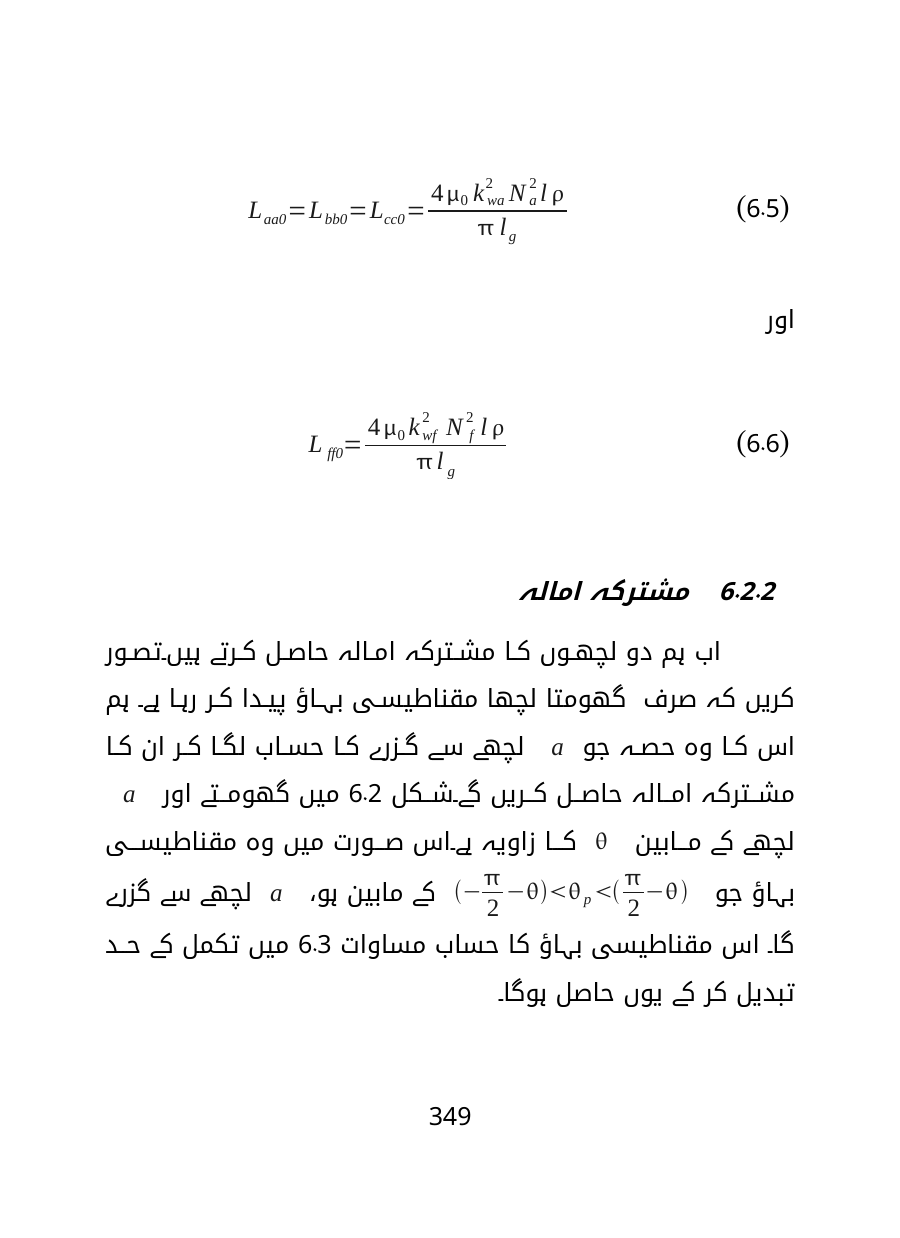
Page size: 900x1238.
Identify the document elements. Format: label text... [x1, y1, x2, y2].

table_header (6.6) [718, 403, 795, 497]
text اور [105, 297, 795, 344]
table_header (6.5) [718, 169, 795, 262]
text اب ہم دو لچھوں کا مشترکہ امالہ حاصل کرتے ہیں۔تصور کریں کہ صرف گھومتا لچھا مقناطیسی بہاؤ پیدا کر رہا ہے۔ ہم اس کا وہ حصہ جو لچھے سے گزرے کا حساب لگا کر ان کا مشترکہ امالہ حاصل کریں گے۔شکل 6.2 میں گھومتے اور لچھے کے مابین کا زاویہ ہے۔اس صورت میں وہ مقناطیسی بہاؤ جو کے مابین ہو، لچھے سے گزرے گا۔ اس مقناطیسی بہاؤ کا حساب مساوات 6.3 میں تکمل کے حد تبدیل کر کے یوں حاصل ہوگا۔ [105, 628, 795, 1016]
table_header [105, 169, 718, 262]
subtitle مشترکہ امالہ [105, 568, 718, 616]
table_header [105, 403, 718, 497]
